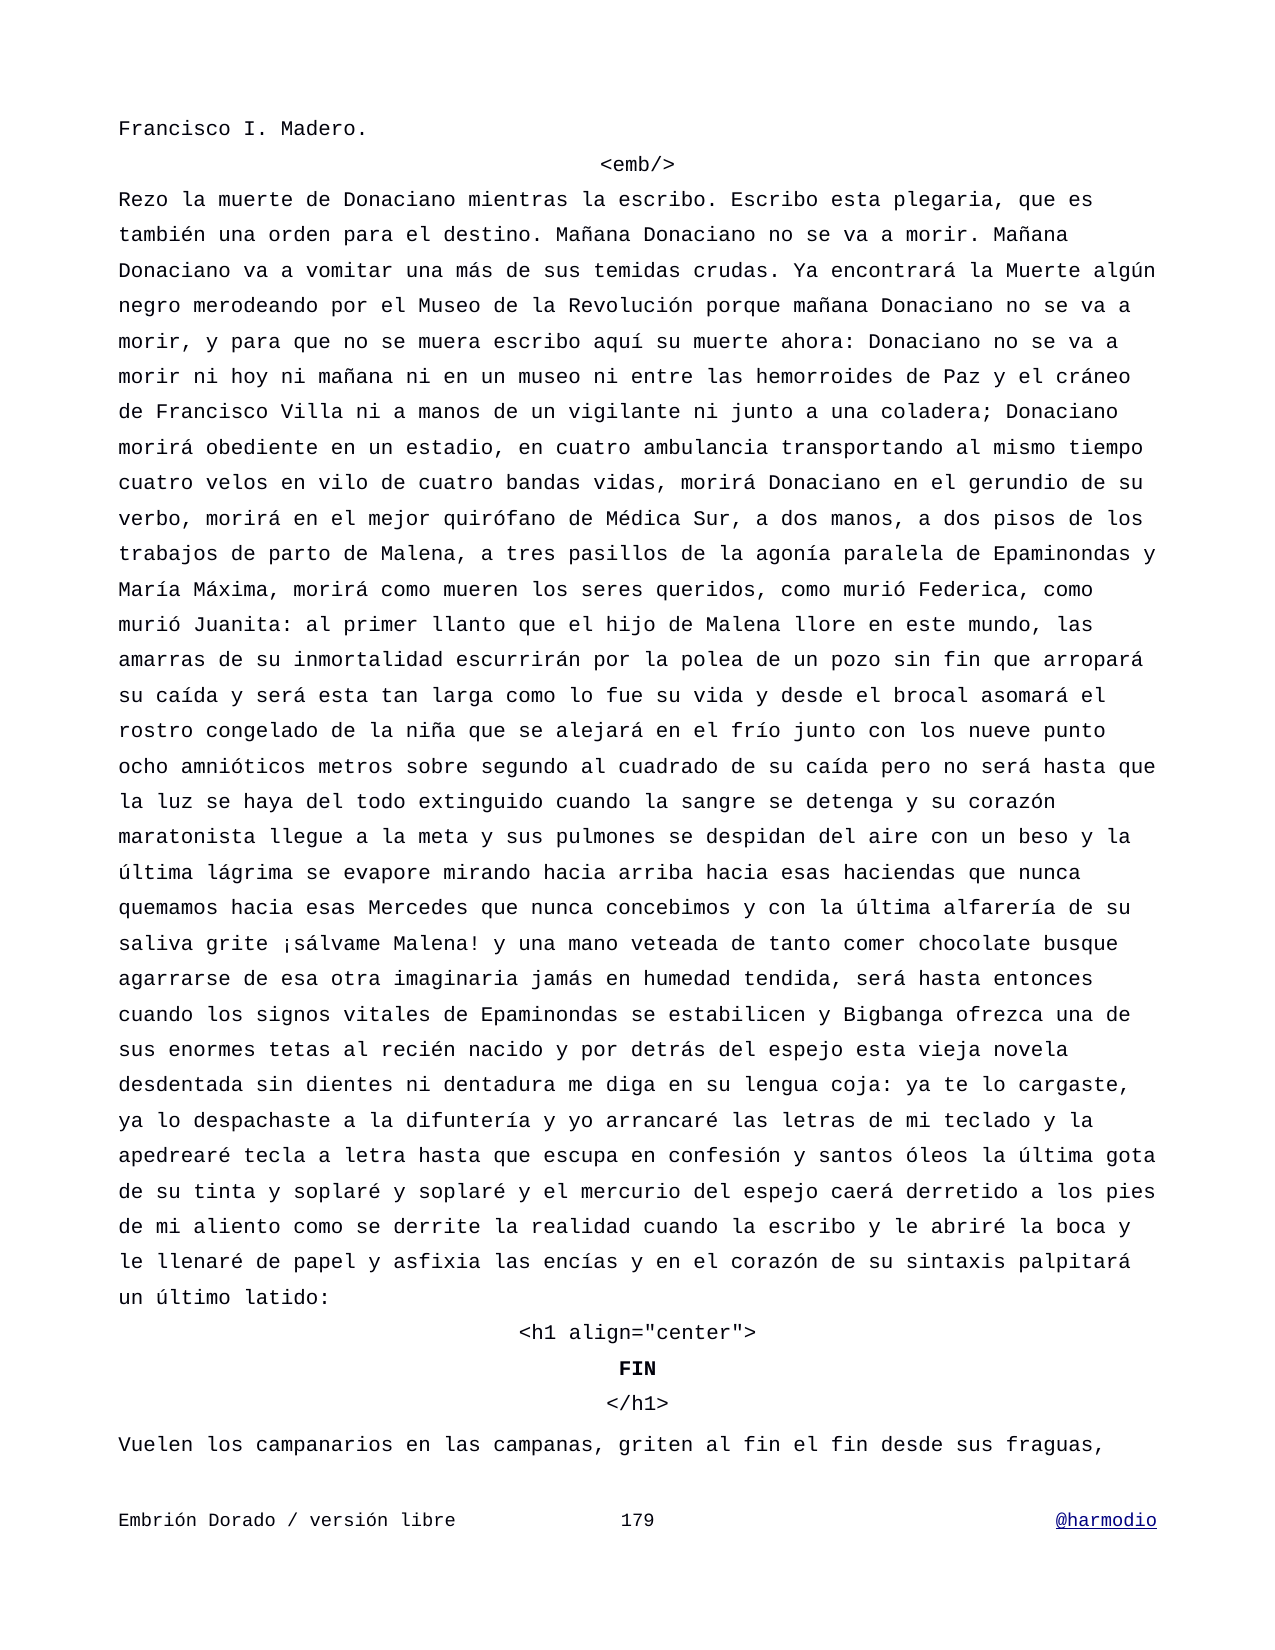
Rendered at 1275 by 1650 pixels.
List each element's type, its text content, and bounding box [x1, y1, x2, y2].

text </h1> [118, 1393, 1157, 1417]
text FIN [118, 1358, 1157, 1381]
text Rezo la muerte de Donaciano mientras la escribo. Escribo esta plegaria, que es también una orden para el destino. Mañana Donaciano no se va a morir. Mañana Donaciano va a vomitar una más de sus temidas crudas. Ya encontrará la Muerte algún negro merodeando por el Museo de la Revolución porque mañana Donaciano no se va a morir, y para que no se muera escribo aquí su muerte ahora: Donaciano no se va a morir ni hoy ni mañana ni en un museo ni entre las hemorroides de Paz y el cráneo de Francisco Villa ni a manos de un vigilante ni junto a una coladera; Donaciano morirá obediente en un estadio, en cuatro ambulancia transportando al mismo tiempo cuatro velos en vilo de cuatro bandas vidas, morirá Donaciano en el gerundio de su verbo, morirá en el mejor quirófano de Médica Sur, a dos manos, a dos pisos de los trabajos de parto de Malena, a tres pasillos de la agonía paralela de Epaminondas y María Máxima, morirá como mueren los seres queridos, como murió Federica, como murió Juanita: al primer llanto que el hijo de Malena llore en este mundo, las amarras de su inmortalidad escurrirán por la polea de un pozo sin fin que arropará su caída y será esta tan larga como lo fue su vida y desde el brocal asomará el rostro congelado de la niña que se alejará en el frío junto con los nueve punto ocho amnióticos metros sobre segundo al cuadrado de su caída pero no será hasta que la luz se haya del todo extinguido cuando la sangre se detenga y su corazón maratonista llegue a la meta y sus pulmones se despidan del aire con un beso y la última lágrima se evapore mirando hacia arriba hacia esas haciendas que nunca quemamos hacia esas Mercedes que nunca concebimos y con la última alfarería de su saliva grite ¡sálvame Malena! y una mano veteada de tanto comer chocolate busque agarrarse de esa otra imaginaria jamás en humedad tendida, será hasta entonces cuando los signos vitales de Epaminondas se estabilicen y Bigbanga ofrezca una de sus enormes tetas al recién nacido y por detrás del espejo esta vieja novela desdentada sin dientes ni dentadura me diga en su lengua coja: ya te lo cargaste, ya lo despachaste a la difuntería y yo arrancaré las letras de mi teclado y la apedrearé tecla a letra hasta que escupa en confesión y santos óleos la última gota de su tinta y soplaré y soplaré y el mercurio del espejo caerá derretido a los pies de mi aliento como se derrite la realidad cuando la escribo y le abriré la boca y le llenaré de papel y asfixia las encías y en el corazón de su sintaxis palpitará un último latido: [118, 189, 1157, 1311]
text Francisco I. Madero. [118, 118, 1157, 142]
text <h1 align="center"> [118, 1322, 1157, 1346]
text Vuelen los campanarios en las campanas, griten al fin el fin desde sus fraguas, [118, 1434, 1157, 1458]
text <emb/> [118, 153, 1157, 177]
